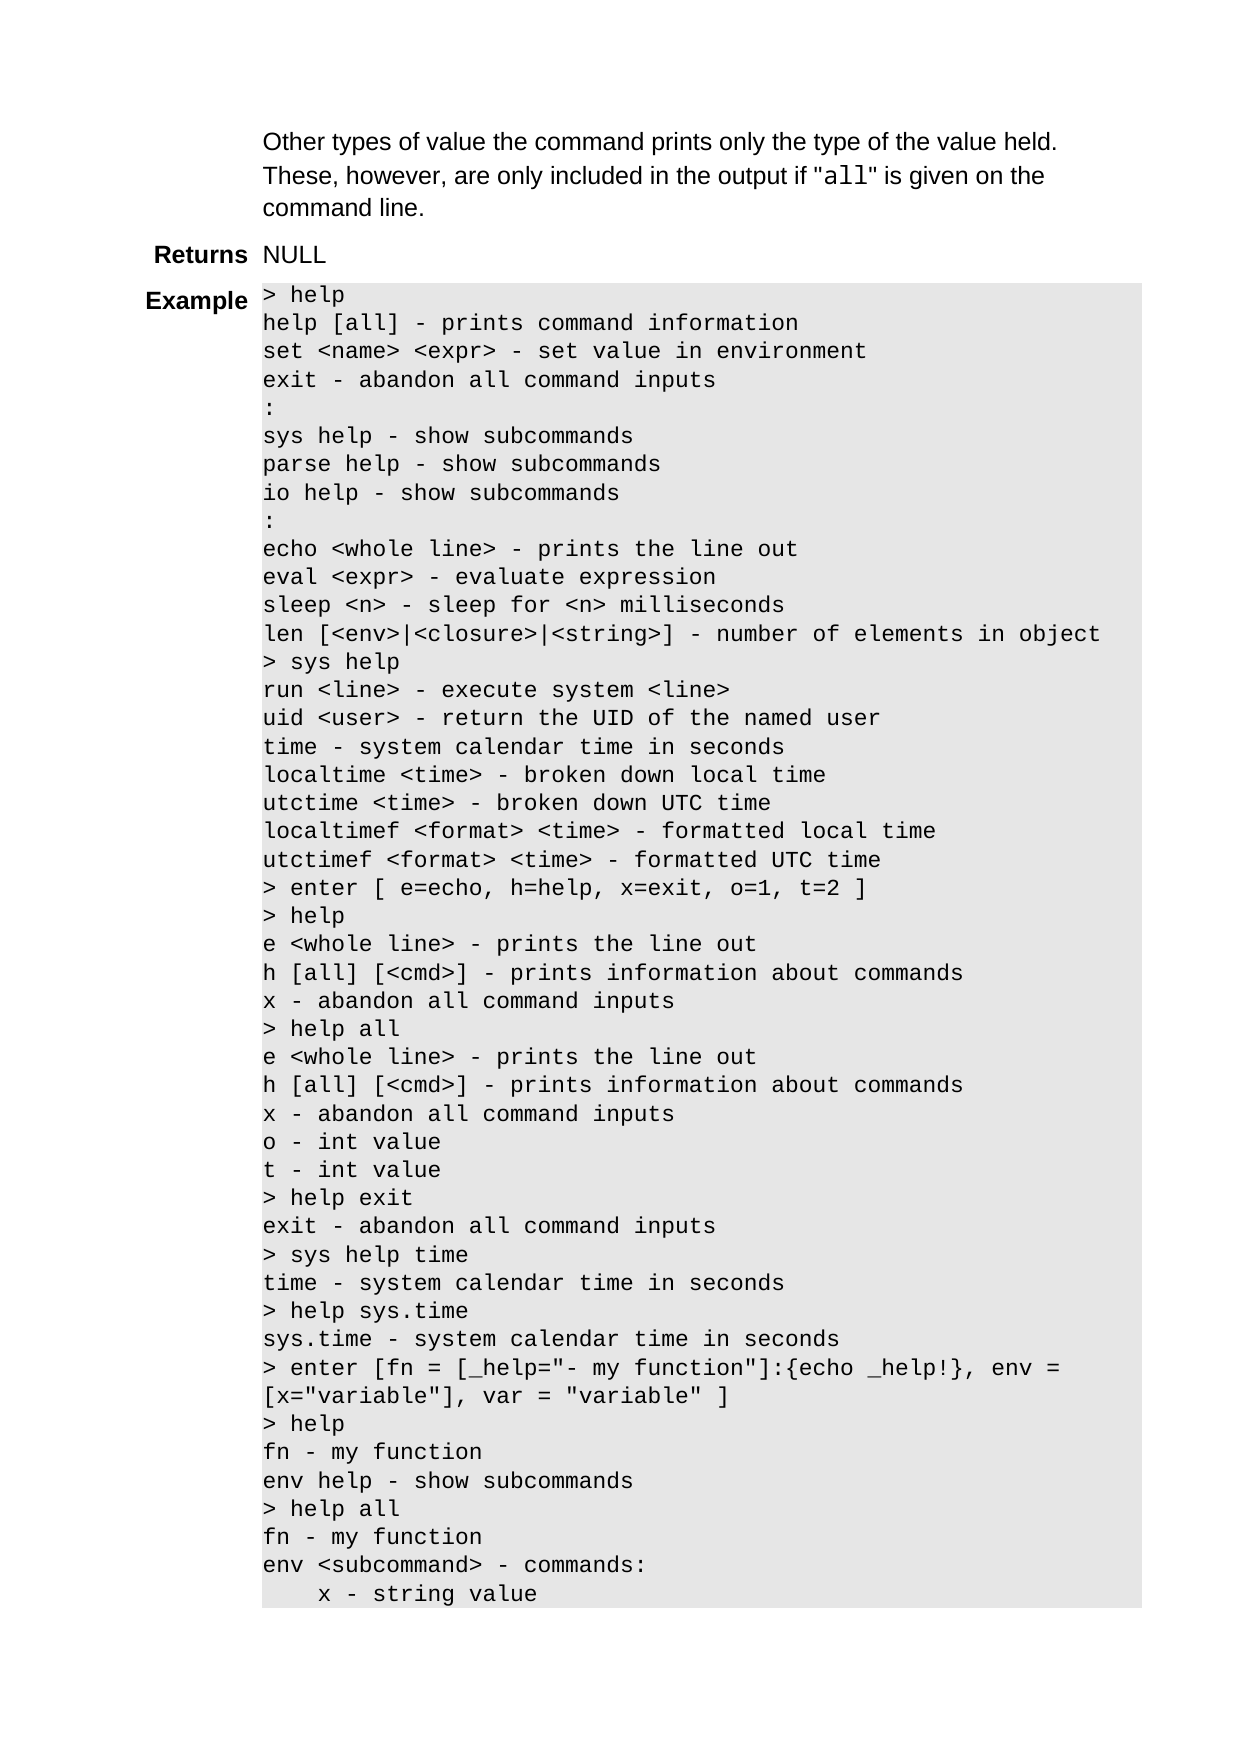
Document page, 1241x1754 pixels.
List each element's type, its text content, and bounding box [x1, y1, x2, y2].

table_cell NULL [260, 231, 1145, 277]
table_cell Other types of value the command prints only the type of the value held. These, however, are only included in the output if "all" is given on the command line. [260, 118, 1145, 231]
table_cell [89, 118, 259, 231]
table_cell > help help [all] - prints command information set <name> <expr> - set value in environment exit - abandon all command inputs : sys help - show subcommands parse help - show subcommands io help - show subcommands : echo <whole line> - prints the line out eval <expr> - evaluate expression sleep <n> - sleep for <n> milliseconds len [<env>|<closure>|<string>] - number of elements in object > sys help run <line> - execute system <line> uid <user> - return the UID of the named user time - system calendar time in seconds localtime <time> - broken down local time utctime <time> - broken down UTC time localtimef <format> <time> - formatted local time utctimef <format> <time> - formatted UTC time > enter [ e=echo, h=help, x=exit, o=1, t=2 ] > help e <whole line> - prints the line out h [all] [<cmd>] - prints information about commands x - abandon all command inputs > help all e <whole line> - prints the line out h [all] [<cmd>] - prints information about commands x - abandon all command inputs o - int value t - int value > help exit exit - abandon all command inputs > sys help time time - system calendar time in seconds > help sys.time sys.time - system calendar time in seconds > enter [fn = [_help="- my function"]:{echo _help!}, env = [x="variable"], var = "variable" ] > help fn - my function env help - show subcommands > help all fn - my function env <subcommand> - commands: x - string value [260, 278, 1145, 1619]
table_cell Returns [89, 231, 259, 277]
table_cell Example [89, 278, 259, 1619]
